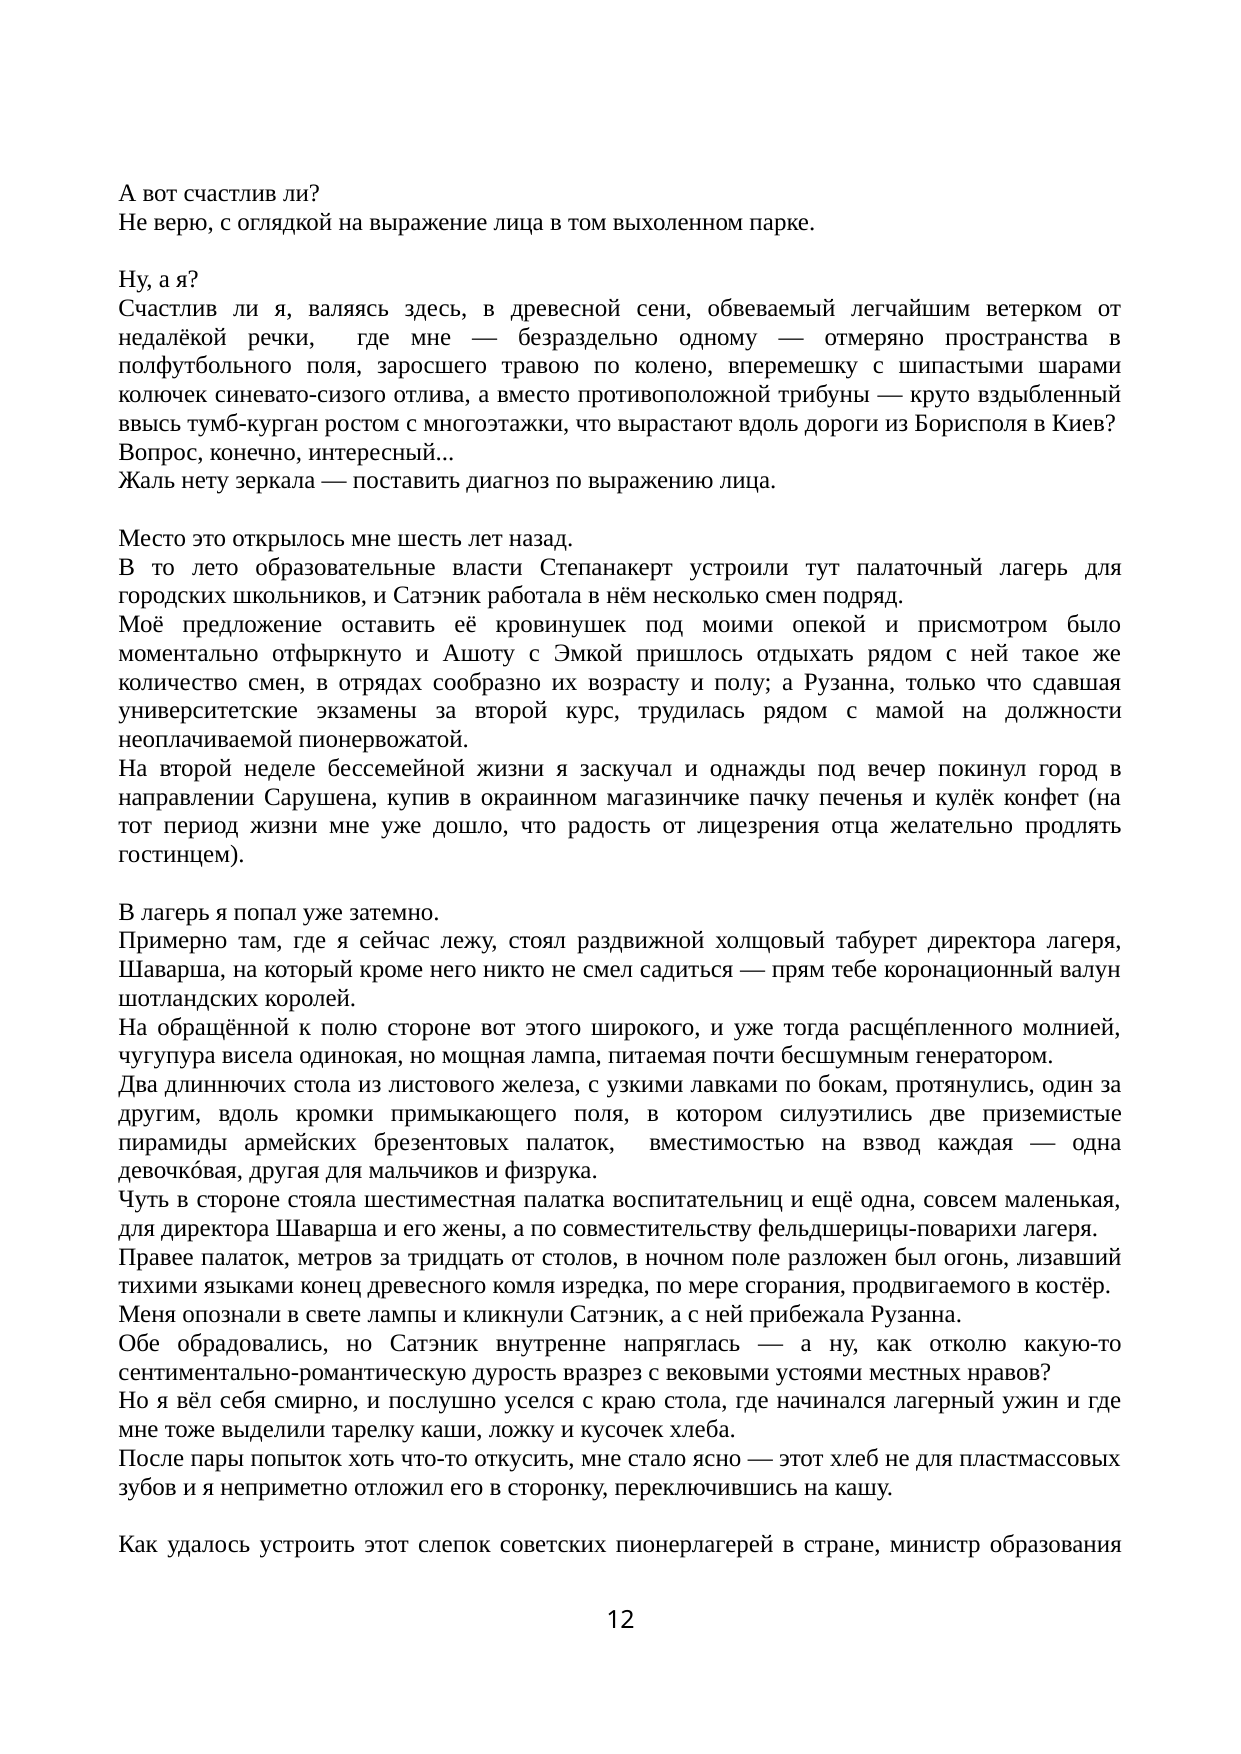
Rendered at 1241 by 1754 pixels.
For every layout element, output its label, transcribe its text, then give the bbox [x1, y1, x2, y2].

text Меня опознали в свете лампы и кликнули Сатэник, а с ней прибежала Рузанна. [118, 1299, 1122, 1328]
text Место это открылось мне шесть лет назад. [118, 523, 1122, 552]
text Но я вёл себя смирно, и послушно уселся с краю стола, где начинался лагерный ужин и где мне тоже выделили тарелку каши, ложку и кусочек хлеба. [118, 1386, 1122, 1443]
text Как удалось устроить этот слепок советских пионерлагерей в стране, министр образования [118, 1529, 1122, 1558]
text В то лето образовательные власти Степанакерт устроили тут палаточный лагерь для городских школьников, и Сатэник работала в нём несколько смен подряд. [118, 552, 1122, 609]
text Чуть в стороне стояла шестиместная палатка воспитательниц и ещё одна, совсем маленькая, для директора Шаварша и его жены, а по совместительству фельдшерицы-поварихи лагеря. [118, 1184, 1122, 1242]
text Примерно там, где я сейчас лежу, стоял раздвижной холщовый табурет директора лагеря, Шаварша, на который кроме него никто не смел садиться — прям тебе коронационный валун шотландских королей. [118, 926, 1122, 1012]
text Обе обрадовались, но Сатэник внутренне напряглась — а ну, как отколю какую-то сентиментально-романтическую дурость вразрез с вековыми устоями местных нравов? [118, 1328, 1122, 1386]
text А вот счастлив ли? [118, 178, 1122, 207]
text Счастлив ли я, валяясь здесь, в древесной сени, обвеваемый легчайшим ветерком от недалёкой речки, где мне — безраздельно одному — отмеряно пространства в полфутбольного поля, заросшего травою по колено, вперемешку с шипастыми шарами колючек синевато-сизого отлива, а вместо противоположной трибуны — круто вздыбленный ввысь тумб-курган ростом с многоэтажки, что вырастают вдоль дороги из Борисполя в Киев? [118, 293, 1122, 437]
text Два длиннючих стола из листового железа, с узкими лавками по бокам, протянулись, один за другим, вдоль кромки примыкающего поля, в котором силуэтились две приземистые пирамиды армейских брезентовых палаток, вместимостью на взвод каждая — одна девочкóвая, другая для мальчиков и физрука. [118, 1069, 1122, 1184]
text Не верю, с оглядкой на выражение лица в том выхоленном парке. [118, 207, 1122, 236]
text На второй неделе бессемейной жизни я заскучал и однажды под вечер покинул город в направлении Сарушена, купив в окраинном магазинчике пачку печенья и кулёк конфет (на тот период жизни мне уже дошло, что радость от лицезрения отца желательно продлять гостинцем). [118, 753, 1122, 868]
text На обращённой к полю стороне вот этого широкого, и уже тогда расщéпленного молнией, чугупура висела одинокая, но мощная лампа, питаемая почти бесшумным генератором. [118, 1012, 1122, 1069]
text В лагерь я попал уже затемно. [118, 897, 1122, 926]
text Правее палаток, метров за тридцать от столов, в ночном поле разложен был огонь, лизавший тихими языками конец древесного комля изредка, по мере сгорания, продвигаемого в костёр. [118, 1242, 1122, 1299]
text Жаль нету зеркала — поставить диагноз по выражению лица. [118, 466, 1122, 494]
text После пары попыток хоть что-то откусить, мне стало ясно — этот хлеб не для пластмассовых зубов и я неприметно отложил его в сторонку, переключившись на кашу. [118, 1443, 1122, 1501]
text Ну, а я? [118, 264, 1122, 293]
text Моё предложение оставить её кровинушек под моими опекой и присмотром было моментально отфыркнуто и Ашоту с Эмкой пришлось отдыхать рядом с ней такое же количество смен, в отрядах сообразно их возрасту и полу; а Рузанна, только что сдавшая университетские экзамены за второй курс, трудилась рядом с мамой на должности неоплачиваемой пионервожатой. [118, 609, 1122, 753]
text Вопрос, конечно, интересный... [118, 437, 1122, 466]
